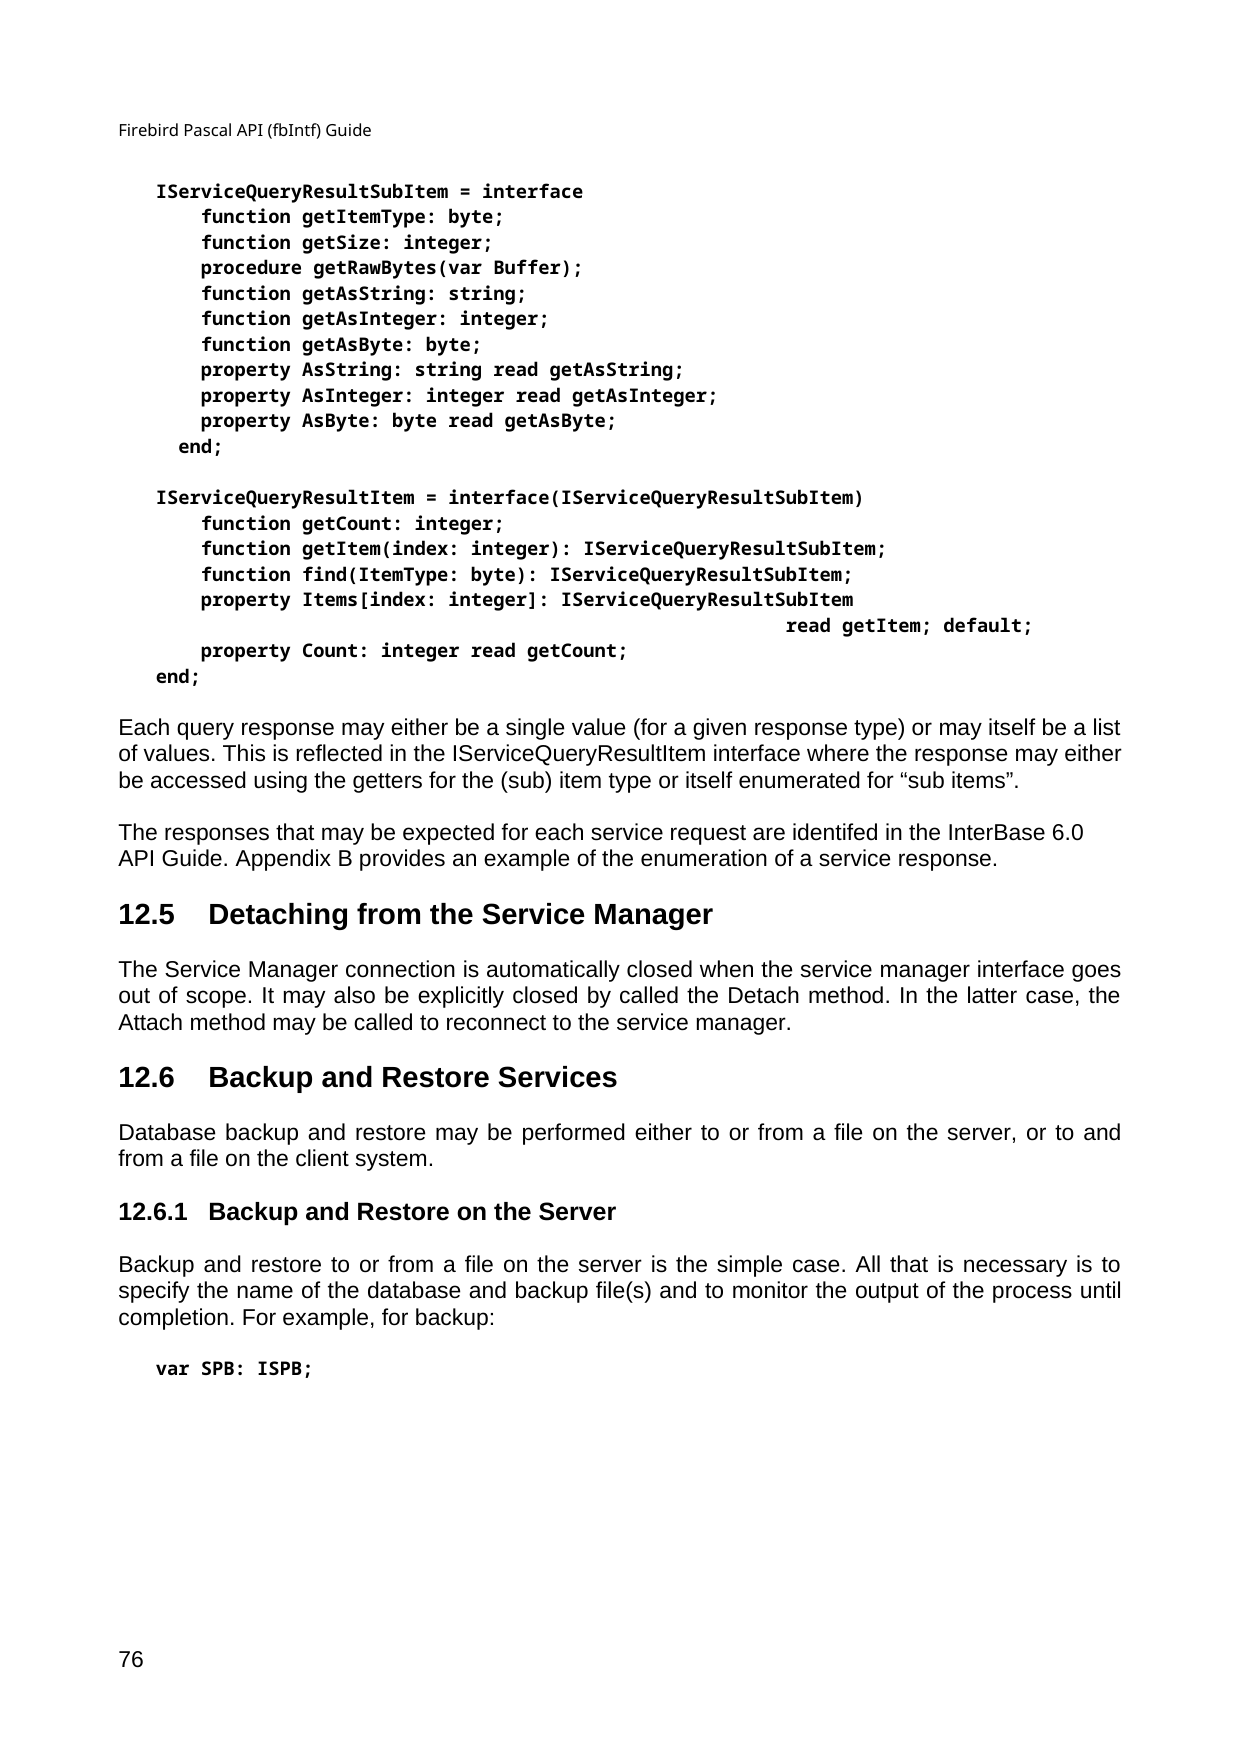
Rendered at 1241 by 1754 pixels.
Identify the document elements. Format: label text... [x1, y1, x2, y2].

text end; [156, 433, 1122, 459]
text function getItem(index: integer): IServiceQueryResultSubItem; [156, 535, 1122, 561]
text The Service Manager connection is automatically closed when the service manager interface goes out of scope. It may also be explicitly closed by called the Detach method. In the latter case, the Attach method may be called to reconnect to the service manager. [118, 956, 1122, 1035]
subtitle Backup and Restore on the Server [118, 1197, 1122, 1226]
text Each query response may either be a single value (for a given response type) or may itself be a list of values. This is reflected in the IServiceQueryResultItem interface where the response may either be accessed using the getters for the (sub) item type or itself enumerated for “sub items”. [118, 714, 1122, 793]
text property Count: integer read getCount; [156, 637, 1122, 663]
text function getAsInteger: integer; [156, 306, 1122, 331]
text function getAsByte: byte; [156, 331, 1122, 357]
text Backup and restore to or from a file on the server is the simple case. All that is necessary is to specify the name of the database and backup file(s) and to monitor the output of the process until completion. For example, for backup: [118, 1251, 1122, 1330]
text procedure getRawBytes(var Buffer); [156, 255, 1122, 280]
text function find(ItemType: byte): IServiceQueryResultSubItem; [156, 561, 1122, 586]
text function getItemType: byte; [156, 204, 1122, 229]
text Database backup and restore may be performed either to or from a file on the server, or to and from a file on the client system. [118, 1119, 1122, 1172]
text property AsString: string read getAsString; [156, 357, 1122, 382]
text end; [156, 663, 1122, 688]
subtitle Detaching from the Service Manager [118, 897, 1122, 930]
text read getItem; default; [156, 612, 1122, 637]
text IServiceQueryResultSubItem = interface [156, 178, 1122, 204]
text IServiceQueryResultItem = interface(IServiceQueryResultSubItem) [156, 484, 1122, 510]
text The responses that may be expected for each service request are identifed in the InterBase 6.0 API Guide. Appendix B. provides an example of the enumeration of a service response. [118, 819, 1122, 871]
text function getCount: integer; [156, 510, 1122, 535]
text function getAsString: string; [156, 280, 1122, 306]
subtitle Backup and Restore Services [118, 1060, 1122, 1093]
text var SPB: ISPB; [156, 1355, 1122, 1381]
text property AsInteger: integer read getAsInteger; [156, 382, 1122, 408]
text property AsByte: byte read getAsByte; [156, 408, 1122, 433]
text property Items[index: integer]: IServiceQueryResultSubItem [156, 586, 1122, 612]
text function getSize: integer; [156, 229, 1122, 255]
